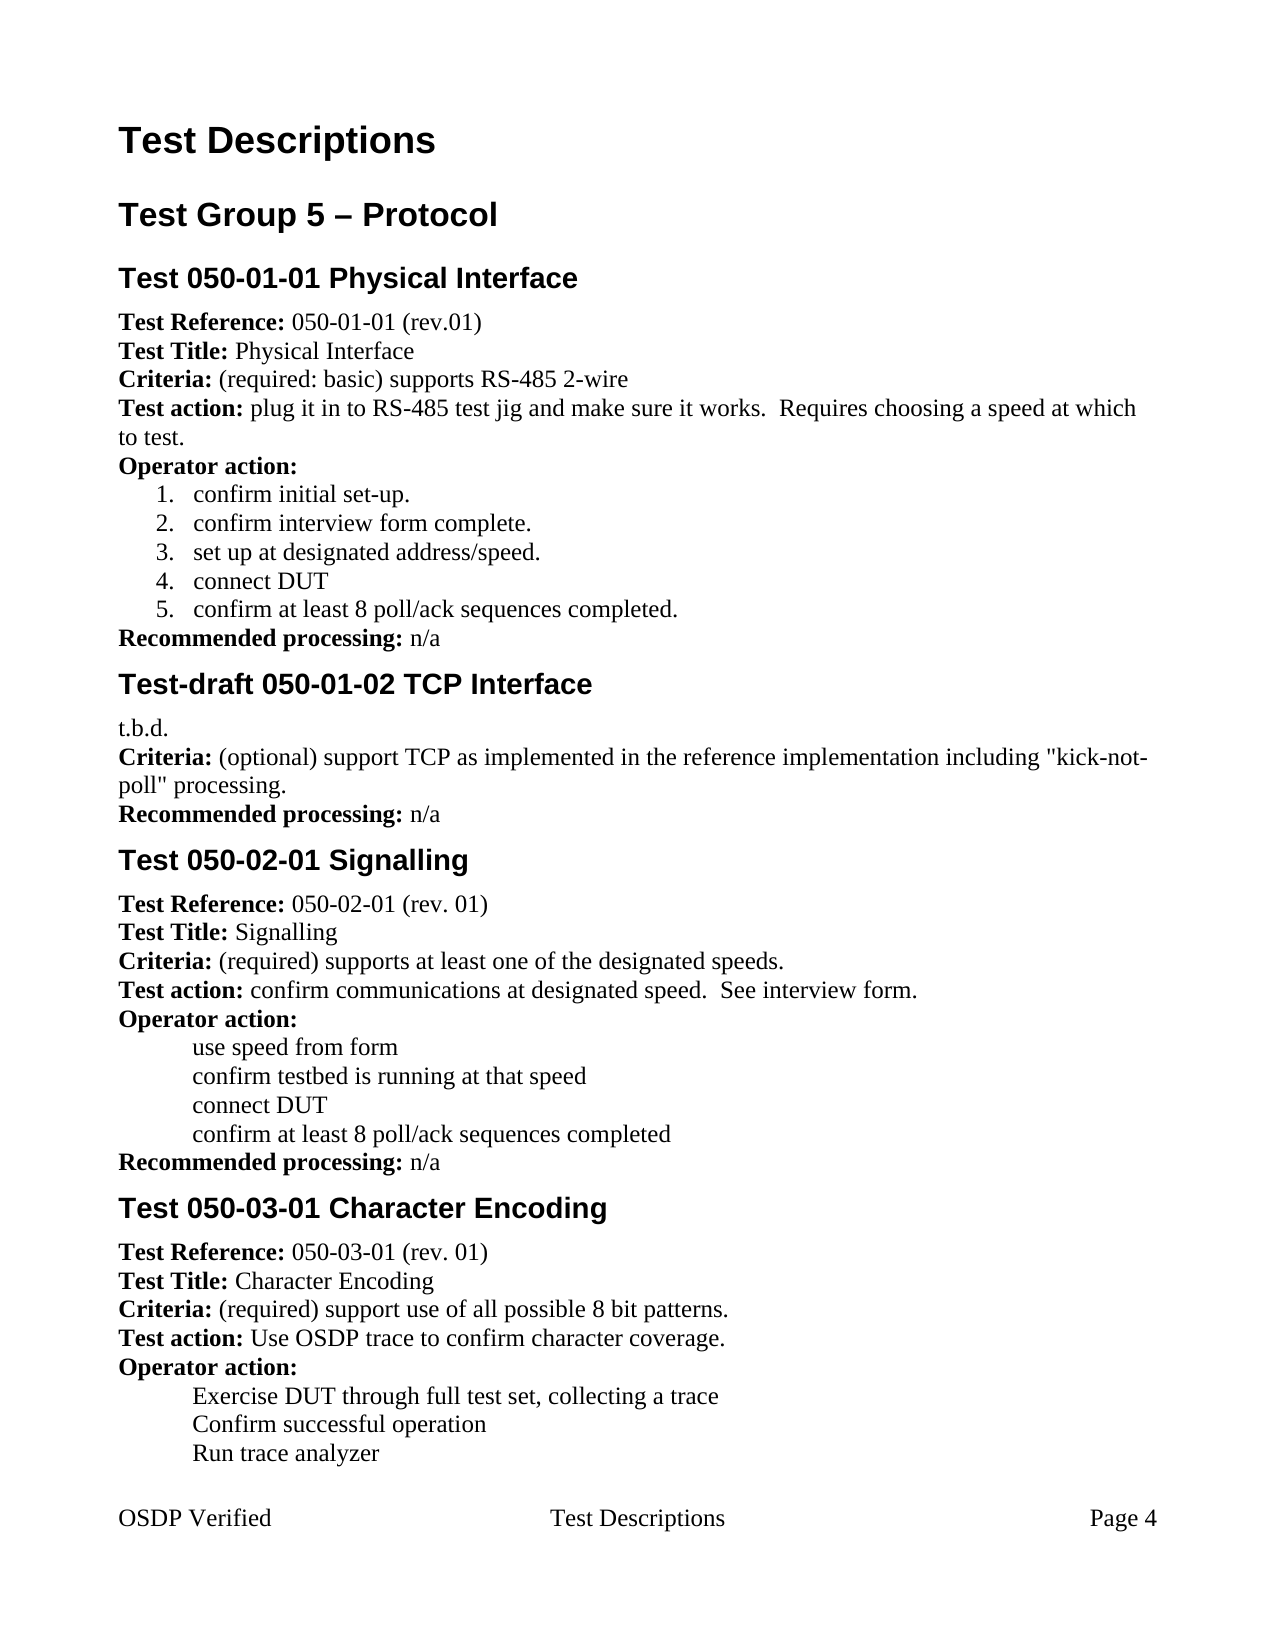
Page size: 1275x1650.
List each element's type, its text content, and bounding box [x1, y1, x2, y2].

text connect DUT [118, 1090, 1157, 1119]
text Exercise DUT through full test set, collecting a trace [118, 1381, 1157, 1409]
text t.b.d. [118, 713, 1157, 742]
subtitle Test 050-02-01 Signalling [118, 842, 1157, 876]
text Criteria: (required) supports at least one of the designated speeds. [118, 946, 1157, 975]
subtitle Test-draft 050-01-02 TCP Interface [118, 667, 1157, 700]
text Confirm successful operation [118, 1409, 1157, 1438]
text Operator action: [118, 451, 1157, 479]
text Criteria: (required: basic) supports RS-485 2-wire [118, 364, 1157, 393]
text Recommended processing: n/a [118, 799, 1157, 828]
subtitle Test 050-01-01 Physical Interface [118, 261, 1157, 294]
text Operator action: [118, 1004, 1157, 1032]
text Test action: confirm communications at designated speed. See interview form. [118, 975, 1157, 1004]
list confirm at least 8 poll/ack sequences completed. [156, 594, 1157, 623]
text Test Reference: 050-02-01 (rev. 01) [118, 889, 1157, 917]
list connect DUT [156, 566, 1157, 594]
list confirm interview form complete. [156, 508, 1157, 537]
list confirm initial set-up. [156, 479, 1157, 508]
subtitle Test Group 5 – Protocol [118, 195, 1157, 234]
text Test Title: Physical Interface [118, 336, 1157, 364]
text Test action: Use OSDP trace to confirm character coverage. [118, 1323, 1157, 1352]
text confirm at least 8 poll/ack sequences completed [118, 1119, 1157, 1147]
text Recommended processing: n/a [118, 623, 1157, 652]
subtitle Test Descriptions [118, 118, 1157, 162]
text Run trace analyzer [118, 1438, 1157, 1467]
text confirm testbed is running at that speed [118, 1061, 1157, 1090]
text Operator action: [118, 1352, 1157, 1381]
text Test Reference: 050-01-01 (rev.01) [118, 307, 1157, 336]
text use speed from form [118, 1032, 1157, 1061]
text Test Reference: 050-03-01 (rev. 01) [118, 1237, 1157, 1266]
text Criteria: (required) support use of all possible 8 bit patterns. [118, 1294, 1157, 1323]
text Recommended processing: n/a [118, 1147, 1157, 1176]
text Criteria: (optional) support TCP as implemented in the reference implementation including "kick-not-poll" processing. [118, 742, 1157, 799]
text Test Title: Character Encoding [118, 1266, 1157, 1294]
subtitle Test 050-03-01 Character Encoding [118, 1191, 1157, 1224]
text Test action: plug it in to RS-485 test jig and make sure it works. Requires choosing a speed at which to test. [118, 393, 1157, 451]
text Test Title: Signalling [118, 917, 1157, 946]
list set up at designated address/speed. [156, 537, 1157, 566]
